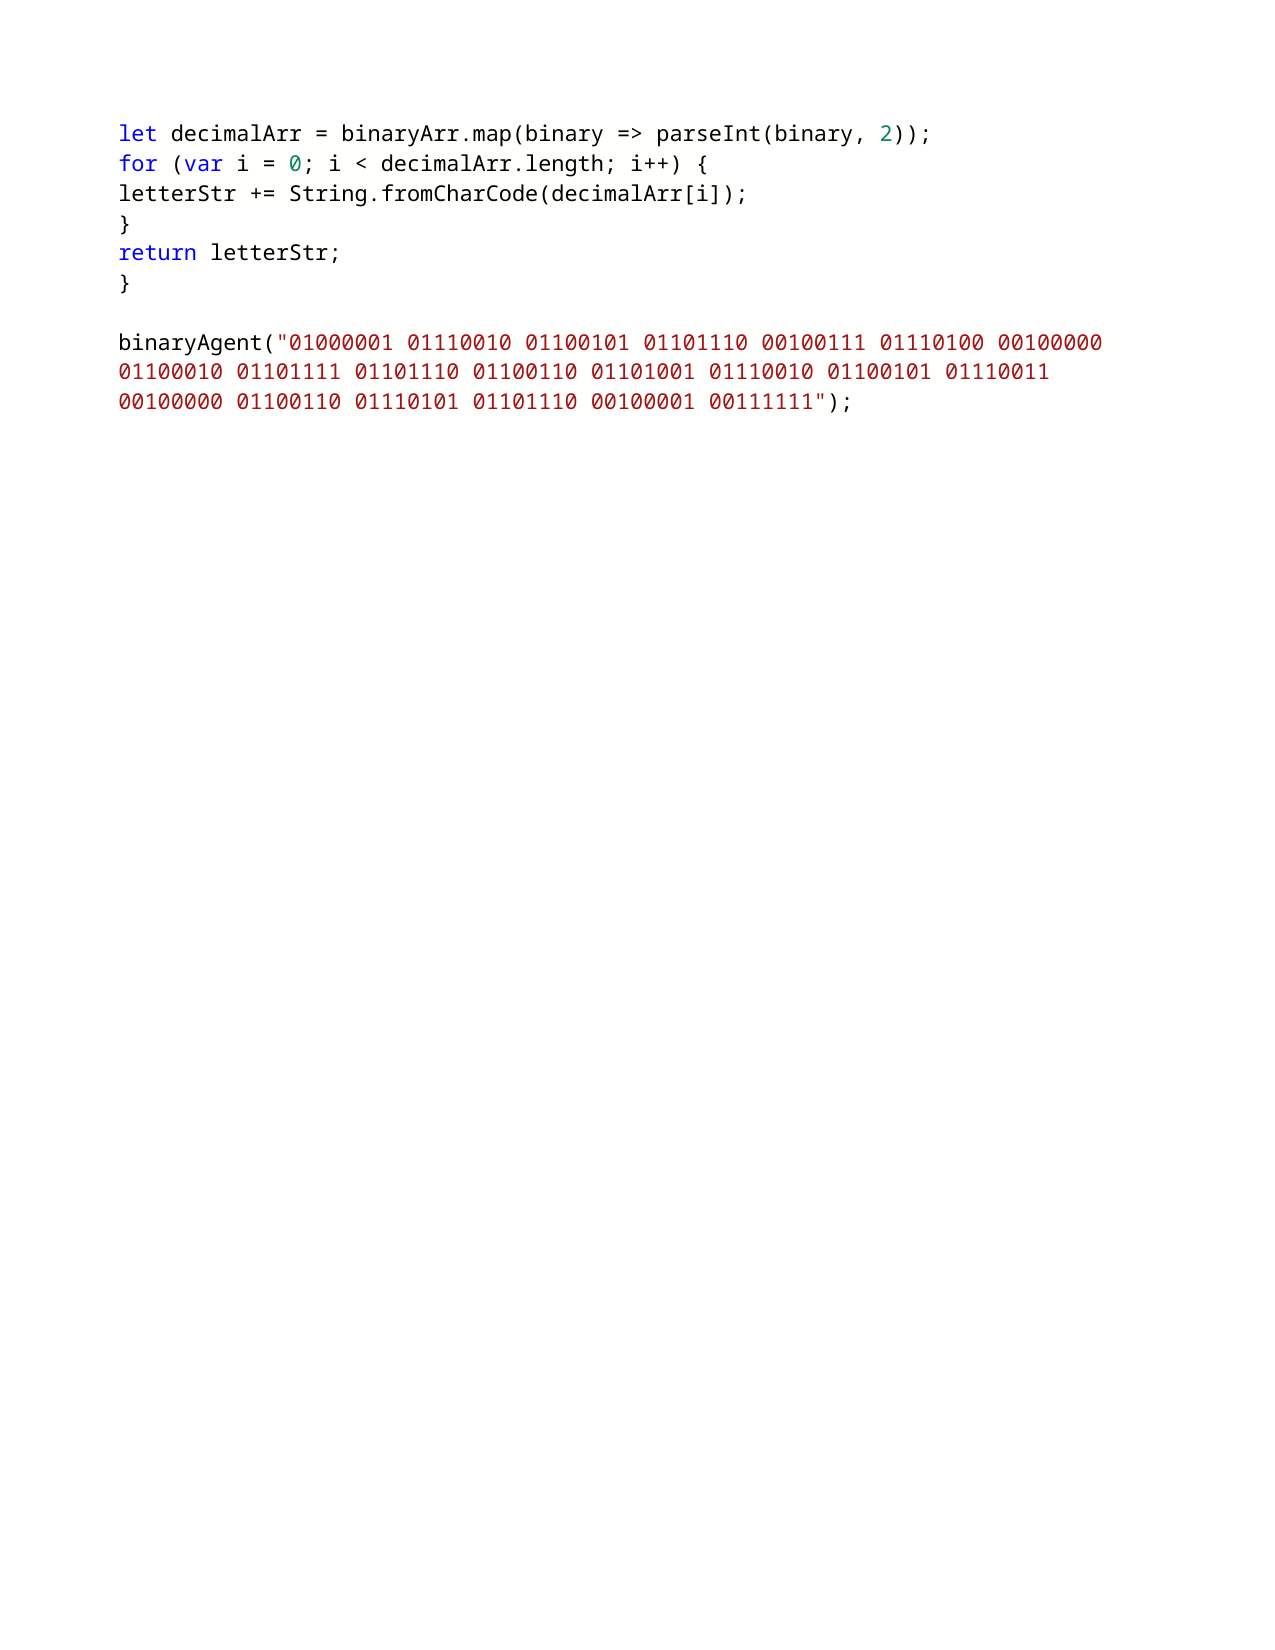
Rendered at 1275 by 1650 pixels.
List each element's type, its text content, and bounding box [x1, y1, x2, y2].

text return letterStr; [118, 237, 1157, 267]
text binaryAgent("01000001 01110010 01100101 01101110 00100111 01110100 00100000 01100010 01101111 01101110 01100110 01101001 01110010 01100101 01110011 00100000 01100110 01110101 01101110 00100001 00111111"); [118, 327, 1157, 416]
text letterStr += String.fromCharCode(decimalArr[i]); [118, 178, 1157, 207]
text let decimalArr = binaryArr.map(binary => parseInt(binary, 2)); [118, 118, 1157, 148]
text } [118, 267, 1157, 297]
text } [118, 207, 1157, 237]
text for (var i = 0; i < decimalArr.length; i++) { [118, 148, 1157, 178]
